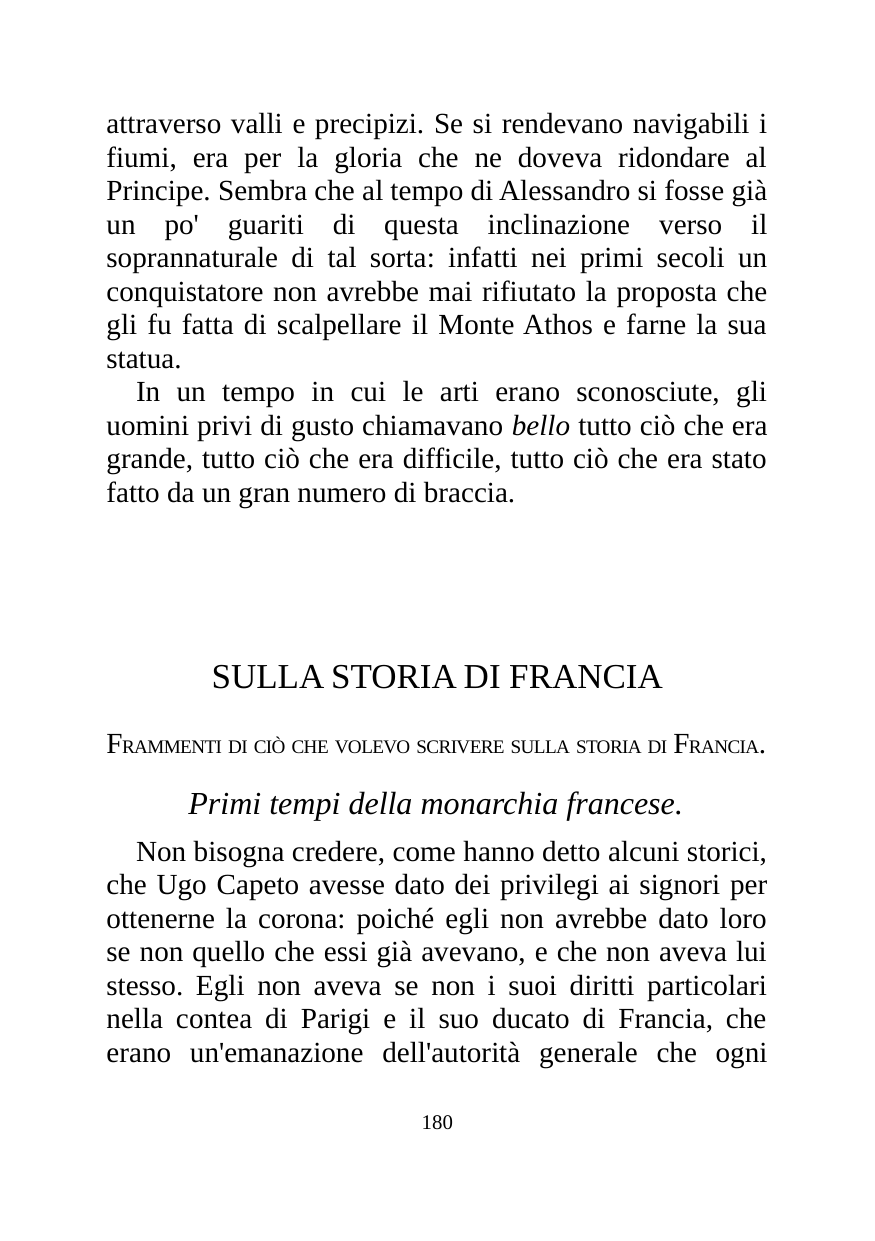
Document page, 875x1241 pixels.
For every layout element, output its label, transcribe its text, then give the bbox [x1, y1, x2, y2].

subtitle Primi tempi della monarchia francese. [106, 784, 768, 821]
text Frammenti di ciò che volevo scrivere sulla storia di Francia. [106, 726, 768, 759]
text In un tempo in cui le arti erano sconosciute, gli uomini privi di gusto chiamavano bello tutto ciò che era grande, tutto ciò che era difficile, tutto ciò che era stato fatto da un gran numero di braccia. [106, 374, 768, 509]
text attraverso valli e precipizi. Se si rendevano navigabili i fiumi, era per la gloria che ne doveva ridondare al Principe. Sembra che al tempo di Alessandro si fosse già un po' guariti di questa inclinazione verso il soprannaturale di tal sorta: infatti nei primi secoli un conquistatore non avrebbe mai rifiutato la proposta che gli fu fatta di scalpellare il Monte Athos e farne la sua statua. [106, 106, 768, 374]
subtitle SULLA STORIA DI FRANCIA [106, 656, 768, 697]
text Non bisogna credere, come hanno detto alcuni storici, che Ugo Capeto avesse dato dei privilegi ai signori per ottenerne la corona: poiché egli non avrebbe dato loro se non quello che essi già avevano, e che non aveva lui stesso. Egli non aveva se non i suoi diritti particolari nella contea di Parigi e il suo ducato di Francia, che erano un'emanazione dell'autorità generale che ogni [106, 834, 768, 1069]
